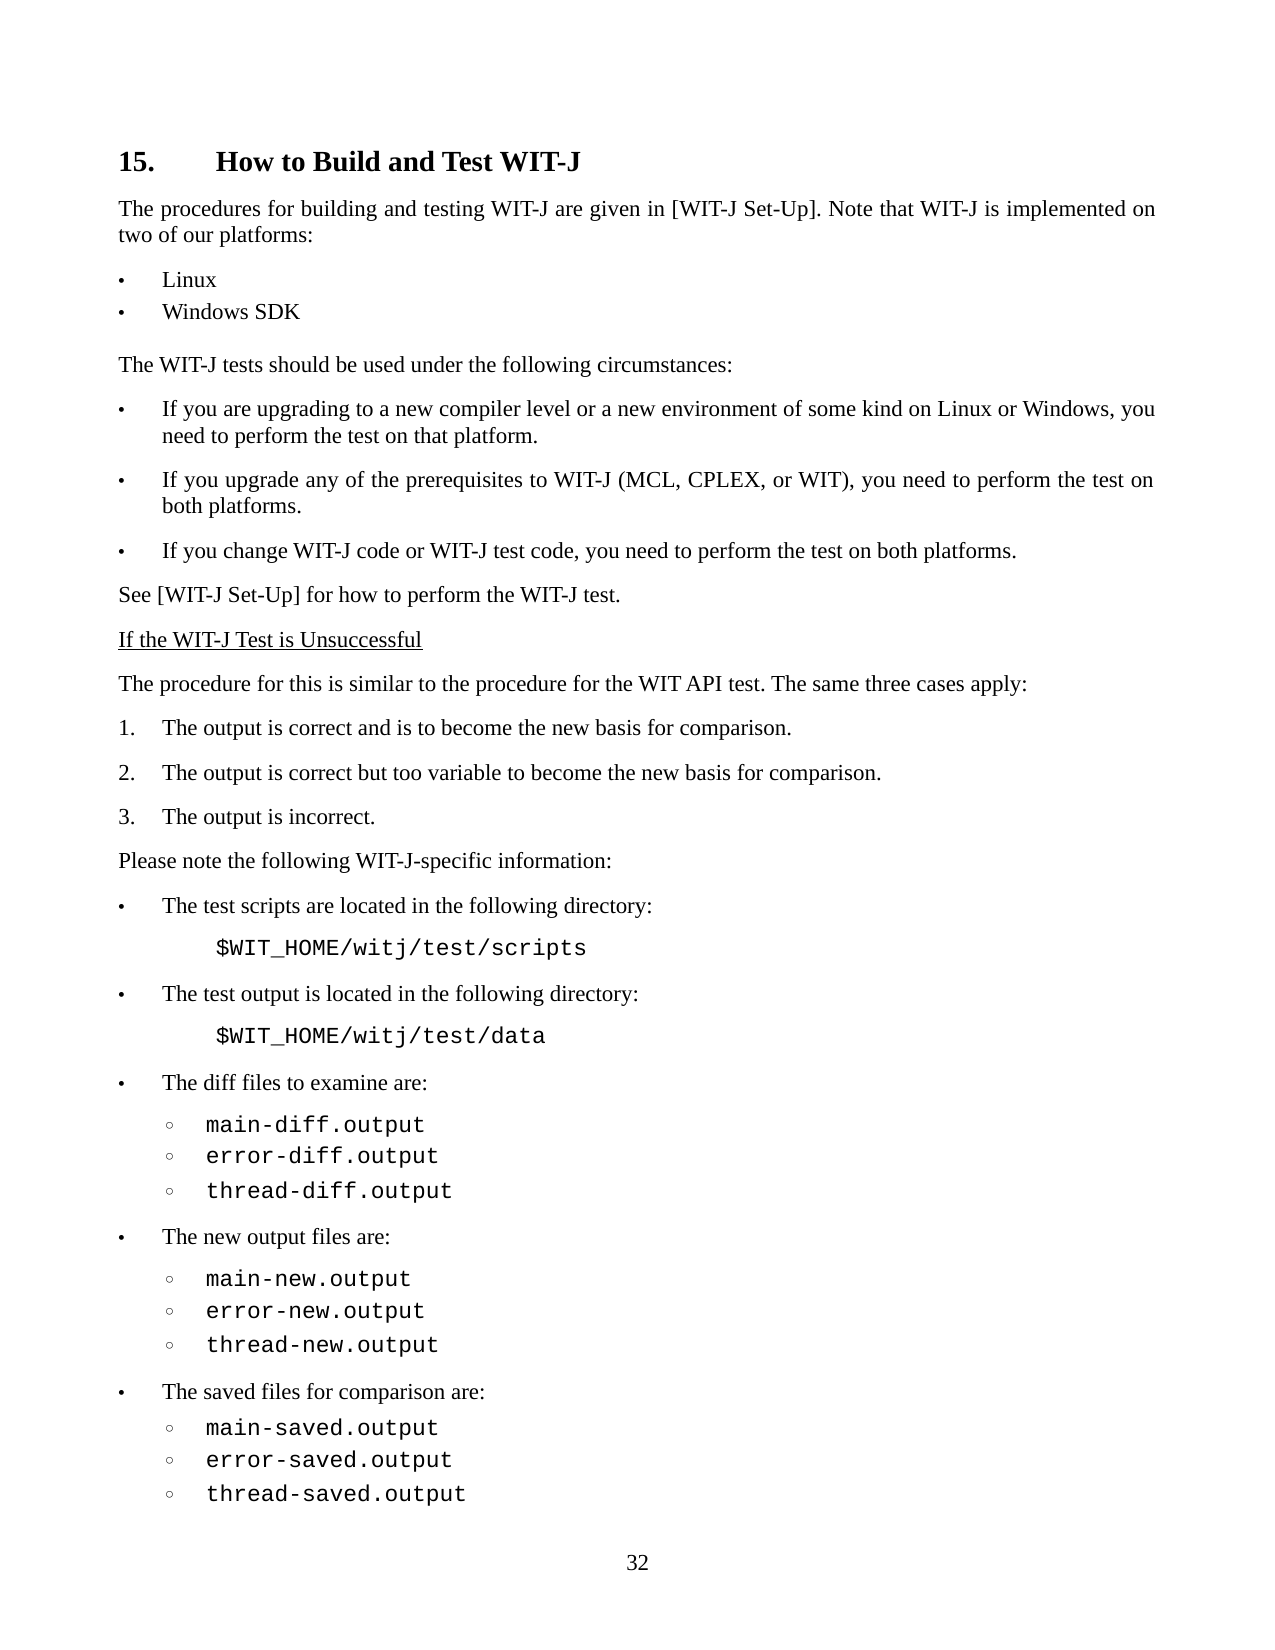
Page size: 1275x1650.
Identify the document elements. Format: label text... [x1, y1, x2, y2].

list The test output is located in the following directory: [118, 980, 1157, 1007]
text The procedures for building and testing WIT-J are given in [WIT-J Set-Up]. Note that WIT-J is implemented on two of our platforms: [118, 195, 1157, 248]
list main-diff.output [162, 1113, 1157, 1139]
list The test scripts are located in the following directory: [118, 892, 1157, 918]
list The output is incorrect. [118, 803, 1157, 829]
list Linux [118, 266, 1157, 292]
list If you are upgrading to a new compiler level or a new environment of some kind on Linux or Windows, you need to perform the test on that platform. [118, 395, 1157, 448]
list The output is correct and is to become the new basis for comparison. [118, 714, 1157, 741]
list error-saved.output [162, 1448, 1157, 1474]
text If the WIT-J Test is Unsuccessful [118, 626, 1157, 652]
list The diff files to examine are: [118, 1068, 1157, 1095]
text $WIT_HOME/witj/test/scripts [118, 936, 1157, 962]
text $WIT_HOME/witj/test/data [118, 1024, 1157, 1051]
list main-new.output [162, 1267, 1157, 1293]
list thread-saved.output [162, 1480, 1157, 1508]
text Please note the following WIT-J-specific information: [118, 847, 1157, 874]
list error-diff.output [162, 1145, 1157, 1171]
list Windows SDK [118, 298, 1157, 325]
text The WIT-J tests should be used under the following circumstances: [118, 351, 1157, 377]
list error-new.output [162, 1299, 1157, 1325]
list thread-diff.output [162, 1177, 1157, 1205]
list The output is correct but too variable to become the new basis for comparison. [118, 759, 1157, 785]
text The procedure for this is similar to the procedure for the WIT API test. The same three cases apply: [118, 670, 1157, 696]
list main-saved.output [162, 1416, 1157, 1442]
list If you upgrade any of the prerequisites to WIT-J (MCL, CPLEX, or WIT), you need to perform the test on both platforms. [118, 466, 1157, 519]
subtitle How to Build and Test WIT-J [118, 144, 1157, 177]
list The saved files for comparison are: [118, 1378, 1157, 1404]
text See [WIT-J Set-Up] for how to perform the WIT-J test. [118, 581, 1157, 608]
list If you change WIT-J code or WIT-J test code, you need to perform the test on both platforms. [118, 537, 1157, 563]
list thread-new.output [162, 1331, 1157, 1360]
list The new output files are: [118, 1223, 1157, 1249]
